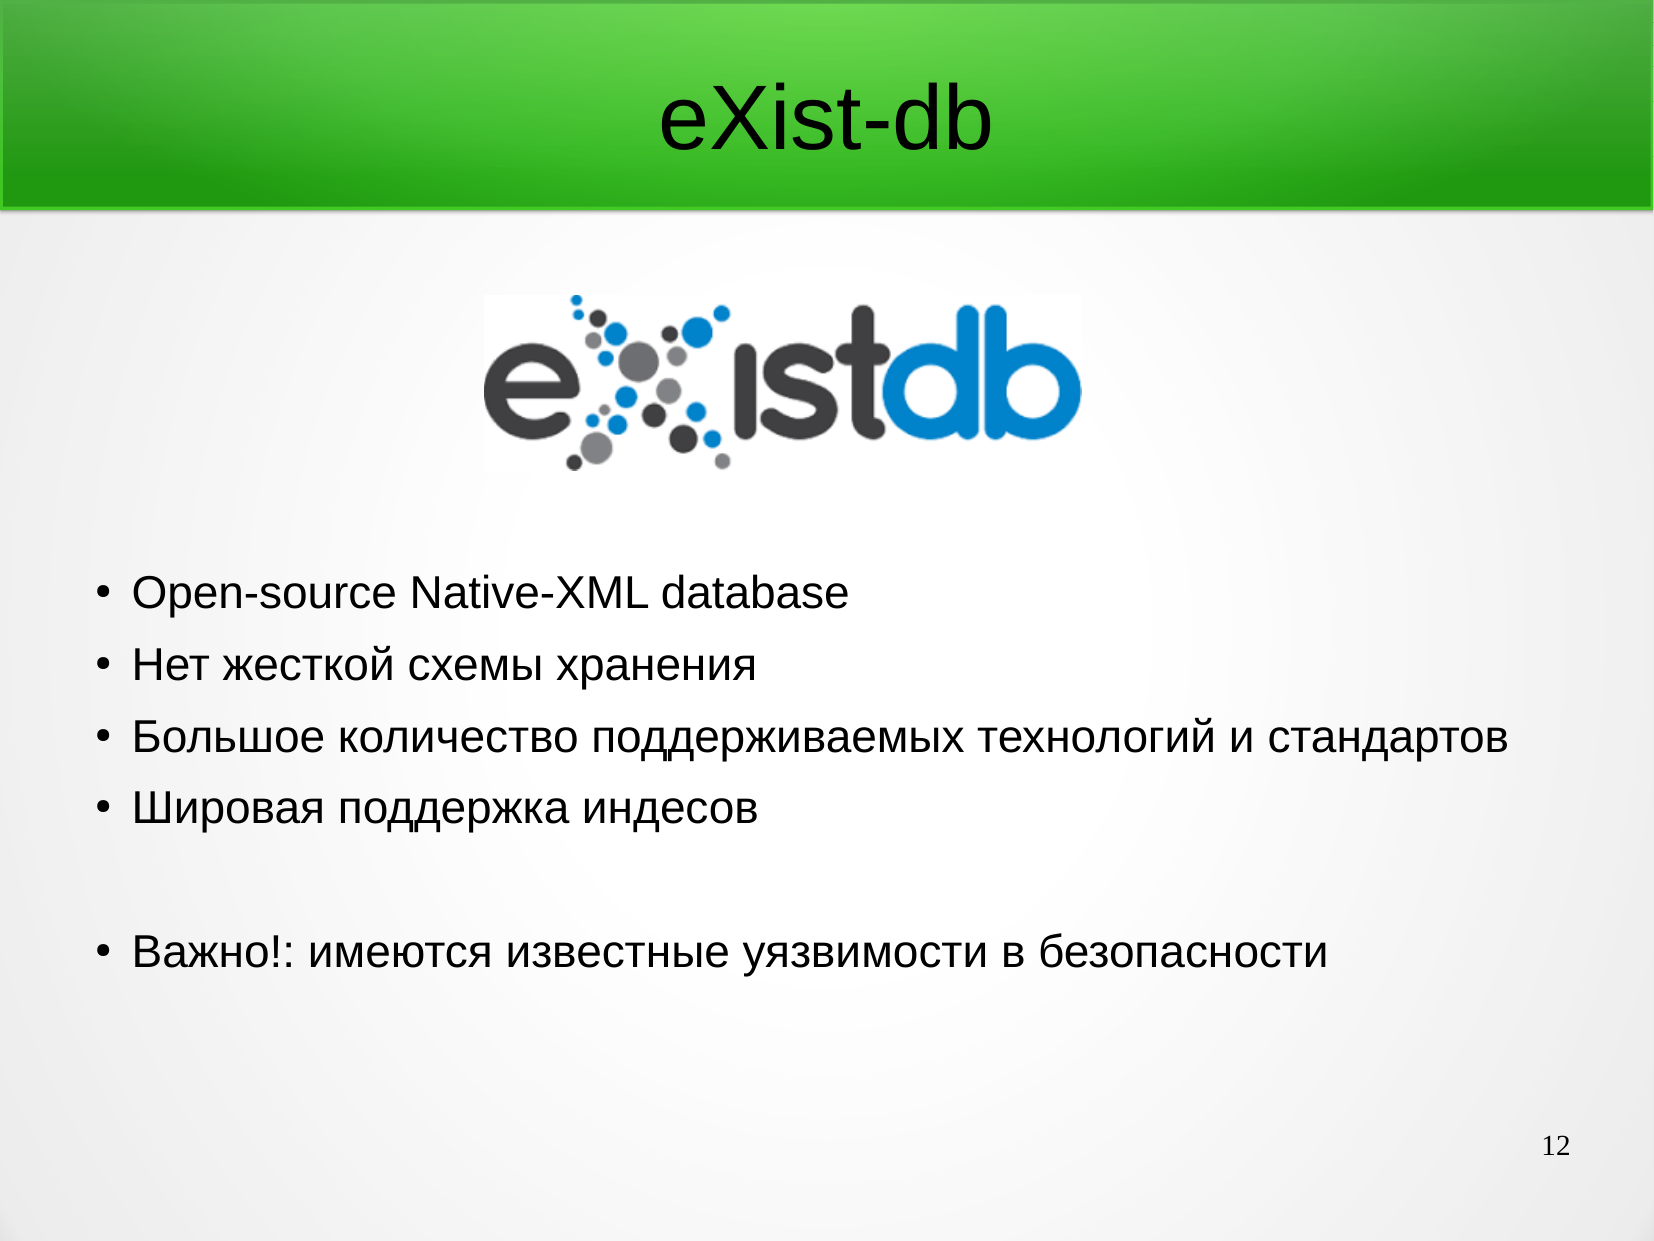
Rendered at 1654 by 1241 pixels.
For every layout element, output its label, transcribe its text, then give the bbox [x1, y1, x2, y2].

title eXist-db [82, 47, 1571, 189]
picture [484, 295, 1082, 471]
list Open-source Native-XML database Нет жесткой схемы хранения Большое количество поддерживаемых технологий и стандартов Шировая поддержка индесов Важно!: имеются известные уязвимости в безопасности [82, 566, 1571, 1019]
